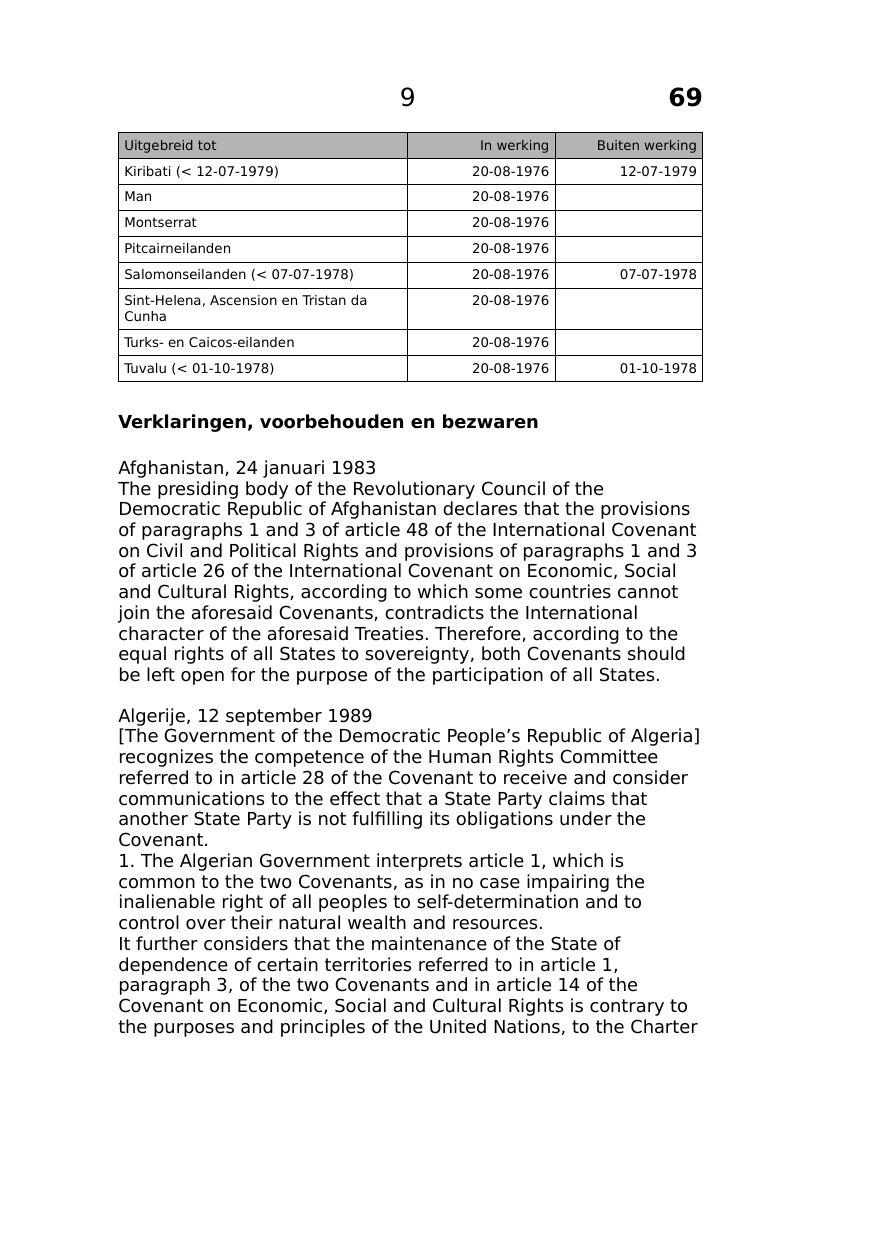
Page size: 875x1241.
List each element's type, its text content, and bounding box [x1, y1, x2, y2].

table_cell Montserrat [119, 211, 407, 236]
text It further considers that the maintenance of the State of dependence of certain territories referred to in article 1, paragraph 3, of the two Covenants and in article 14 of the Covenant on Economic, Social and Cultural Rights is contrary to the purposes and principles of the United Nations, to the Charter [118, 934, 703, 1037]
table_cell Kiribati (< 12-07-1979) [119, 159, 407, 184]
table_cell [556, 289, 702, 329]
table_cell 20-08-1976 [408, 159, 555, 184]
table_header Buiten werking [556, 133, 702, 158]
table_cell 20-08-1976 [408, 185, 555, 210]
text [The Government of the Democratic People’s Republic of Algeria] recognizes the competence of the Human Rights Committee referred to in article 28 of the Covenant to receive and consider communications to the effect that a State Party claims that another State Party is not fulfilling its obligations under the Covenant. [118, 726, 703, 851]
table_cell 20-08-1976 [408, 330, 555, 355]
table_cell [556, 211, 702, 236]
table_header Uitgebreid tot [119, 133, 407, 158]
table_cell 12-07-1979 [556, 159, 702, 184]
subtitle Verklaringen, voorbehouden en bezwaren [118, 412, 703, 433]
table_cell [556, 185, 702, 210]
table_cell [556, 237, 702, 262]
table_cell Turks- en Caicos-eilanden [119, 330, 407, 355]
table_cell 07-07-1978 [556, 263, 702, 287]
table_cell 20-08-1976 [408, 356, 555, 381]
text 1. The Algerian Government interprets article 1, which is common to the two Covenants, as in no case impairing the inalienable right of all peoples to self-determination and to control over their natural wealth and resources. [118, 851, 703, 934]
table_cell 20-08-1976 [408, 237, 555, 262]
table_cell 20-08-1976 [408, 289, 555, 329]
table_cell Tuvalu (< 01-10-1978) [119, 356, 407, 381]
table_cell [556, 330, 702, 355]
table_cell Salomonseilanden (< 07-07-1978) [119, 263, 407, 287]
table_cell Sint-Helena, Ascension en Tristan da Cunha [119, 289, 407, 329]
table_cell 01-10-1978 [556, 356, 702, 381]
text Algerije, 12 september 1989 [118, 706, 703, 726]
table_cell 20-08-1976 [408, 211, 555, 236]
table_cell 20-08-1976 [408, 263, 555, 287]
table_cell Man [119, 185, 407, 210]
table_cell Pitcairneilanden [119, 237, 407, 262]
table_header In werking [408, 133, 555, 158]
text Afghanistan, 24 januari 1983 [118, 458, 703, 478]
text The presiding body of the Revolutionary Council of the Democratic Republic of Afghanistan declares that the provisions of paragraphs 1 and 3 of article 48 of the International Covenant on Civil and Political Rights and provisions of paragraphs 1 and 3 of article 26 of the International Covenant on Economic, Social and Cultural Rights, according to which some countries cannot join the aforesaid Covenants, contradicts the International character of the aforesaid Treaties. Therefore, according to the equal rights of all States to sovereignty, both Covenants should be left open for the purpose of the participation of all States. [118, 478, 703, 686]
